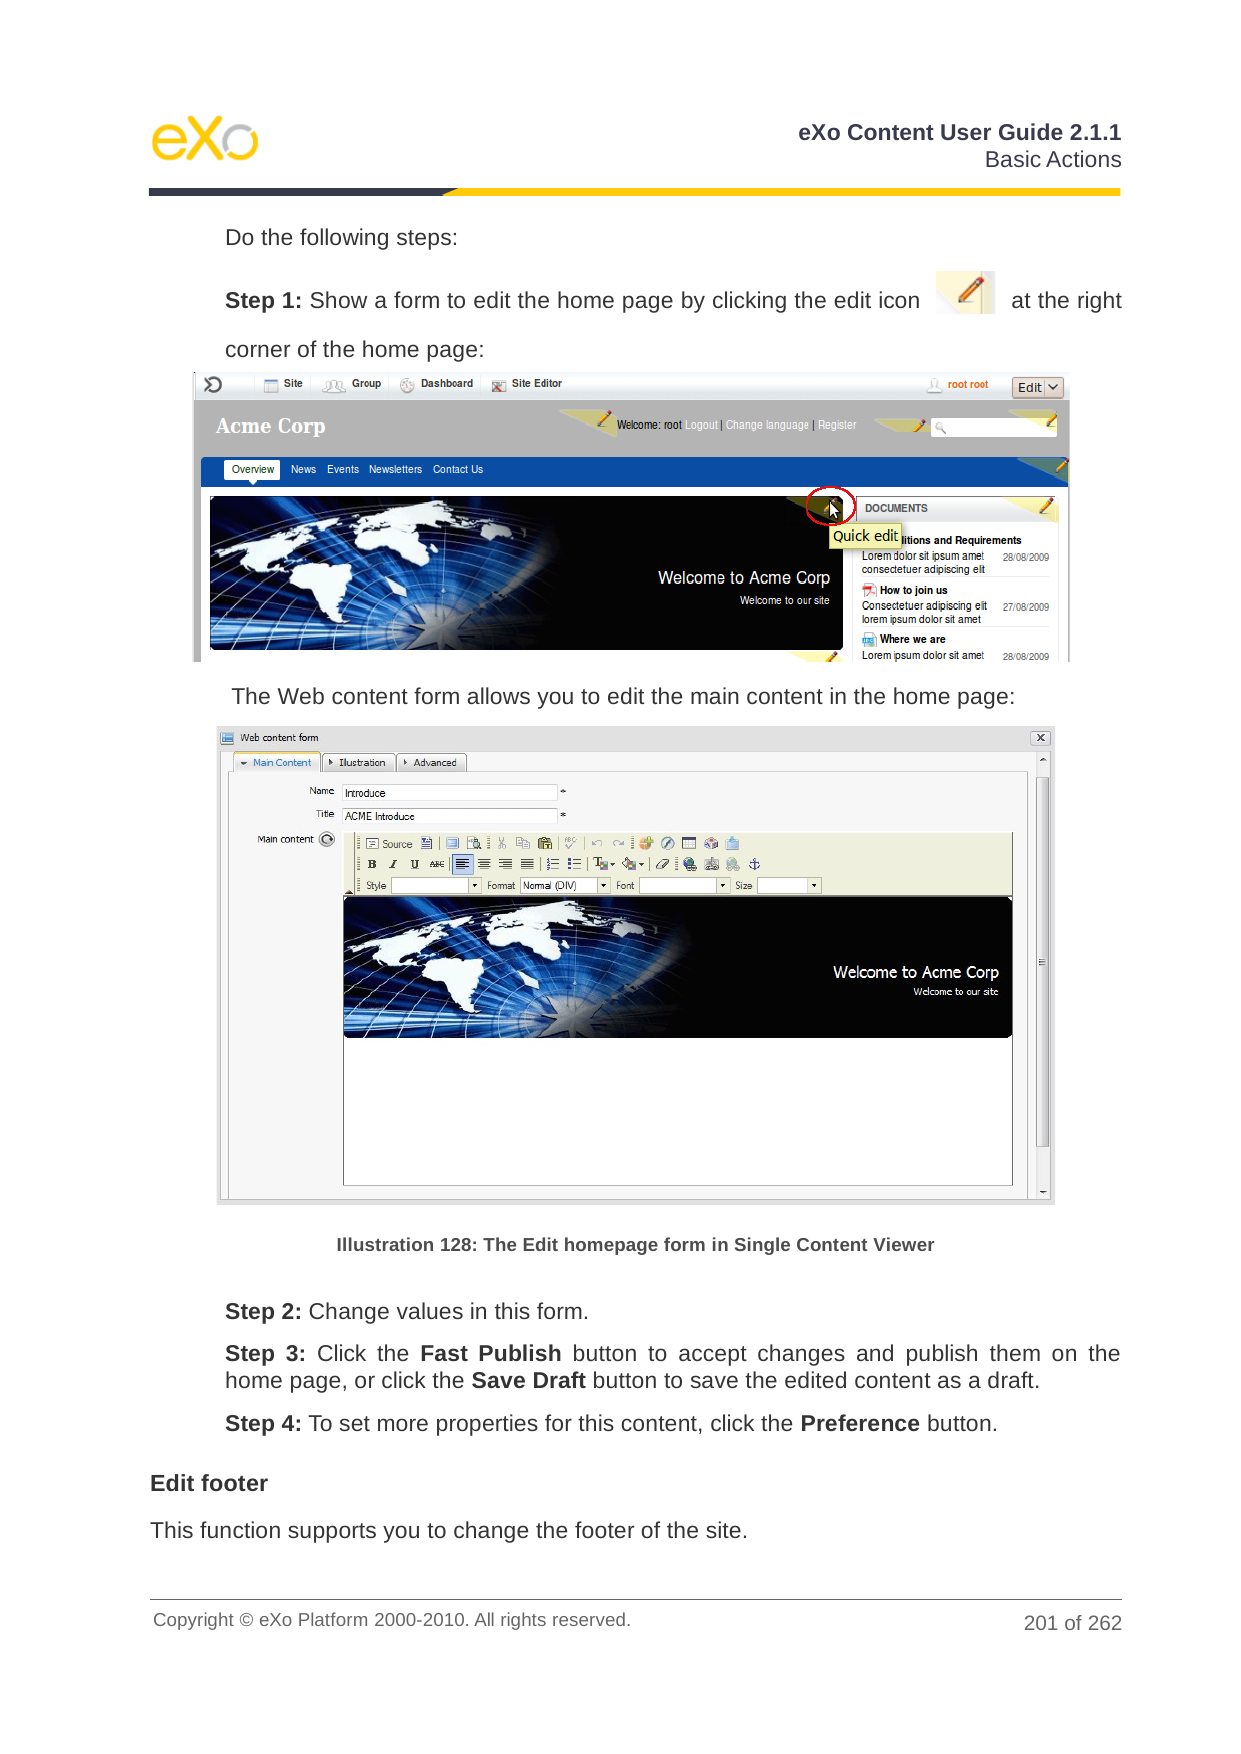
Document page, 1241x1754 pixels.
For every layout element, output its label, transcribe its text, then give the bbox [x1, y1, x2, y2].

list The Web content form allows you to edit the main content in the home page: [187, 680, 1122, 709]
text This function supports you to change the footer of the site. [150, 1516, 1122, 1543]
picture [192, 372, 1070, 662]
list Illustration 130: The Edit homepage form in Single Content Viewer [195, 1231, 1076, 1256]
picture [216, 726, 1055, 1205]
subtitle Edit footer [150, 1468, 1122, 1496]
list Do the following steps: [187, 223, 1122, 251]
list Step 2: Change values in this form. [187, 1298, 1122, 1325]
list Step 3: Click the Fast Publish button to accept changes and publish them on the home page, or click the Save Draft button to save the edited content as a draft. [187, 1340, 1122, 1394]
picture [152, 115, 259, 161]
list Step 1: Show a form to edit the home page by clicking the edit icon at the right corner of the home page: [187, 285, 1122, 362]
picture [148, 188, 1121, 196]
list Step 4: To set more properties for this content, click the Preference button. [187, 1409, 1122, 1436]
picture [935, 271, 997, 314]
